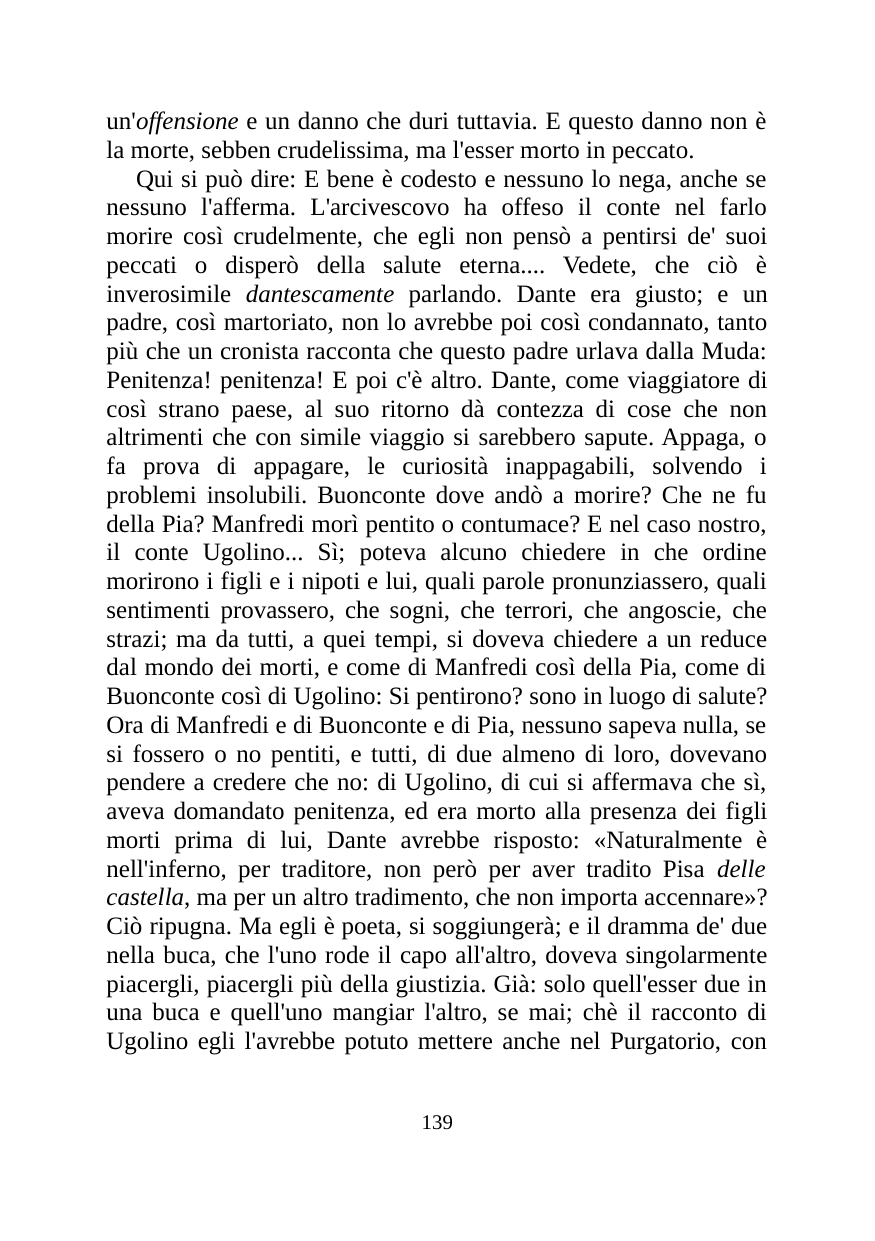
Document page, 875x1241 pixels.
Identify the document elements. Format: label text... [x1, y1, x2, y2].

text Qui si può dire: E bene è codesto e nessuno lo nega, anche se nessuno l'afferma. L'arcivescovo ha offeso il conte nel farlo morire così crudelmente, che egli non pensò a pentirsi de' suoi peccati o disperò della salute eterna.... Vedete, che ciò è inverosimile dantescamente parlando. Dante era giusto; e un padre, così martoriato, non lo avrebbe poi così condannato, tanto più che un cronista racconta che questo padre urlava dalla Muda: Penitenza! penitenza! E poi c'è altro. Dante, come viaggiatore di così strano paese, al suo ritorno dà contezza di cose che non altrimenti che con simile viaggio si sarebbero sapute. Appaga, o fa prova di appagare, le curiosità inappagabili, solvendo i problemi insolubili. Buonconte dove andò a morire? Che ne fu della Pia? Manfredi morì pentito o contumace? E nel caso nostro, il conte Ugolino... Sì; poteva alcuno chiedere in che ordine morirono i figli e i nipoti e lui, quali parole pronunziassero, quali sentimenti provassero, che sogni, che terrori, che angoscie, che strazi; ma da tutti, a quei tempi, si doveva chiedere a un reduce dal mondo dei morti, e come di Manfredi così della Pia, come di Buonconte così di Ugolino: Si pentirono? sono in luogo di salute? Ora di Manfredi e di Buonconte e di Pia, nessuno sapeva nulla, se si fossero o no pentiti, e tutti, di due almeno di loro, dovevano pendere a credere che no: di Ugolino, di cui si affermava che sì, aveva domandato penitenza, ed era morto alla presenza dei figli morti prima di lui, Dante avrebbe risposto: «Naturalmente è nell'inferno, per traditore, non però per aver tradito Pisa delle castella, ma per un altro tradimento, che non importa accennare»? Ciò ripugna. Ma egli è poeta, si soggiungerà; e il dramma de' due nella buca, che l'uno rode il capo all'altro, doveva singolarmente piacergli, piacergli più della giustizia. Già: solo quell'esser due in una buca e quell'uno mangiar l'altro, se mai; chè il racconto di Ugolino egli l'avrebbe potuto mettere anche nel Purgatorio, con [106, 164, 768, 1055]
text un'offensione e un danno che duri tuttavia. E questo danno non è la morte, sebben crudelissima, ma l'esser morto in peccato. [106, 106, 768, 164]
